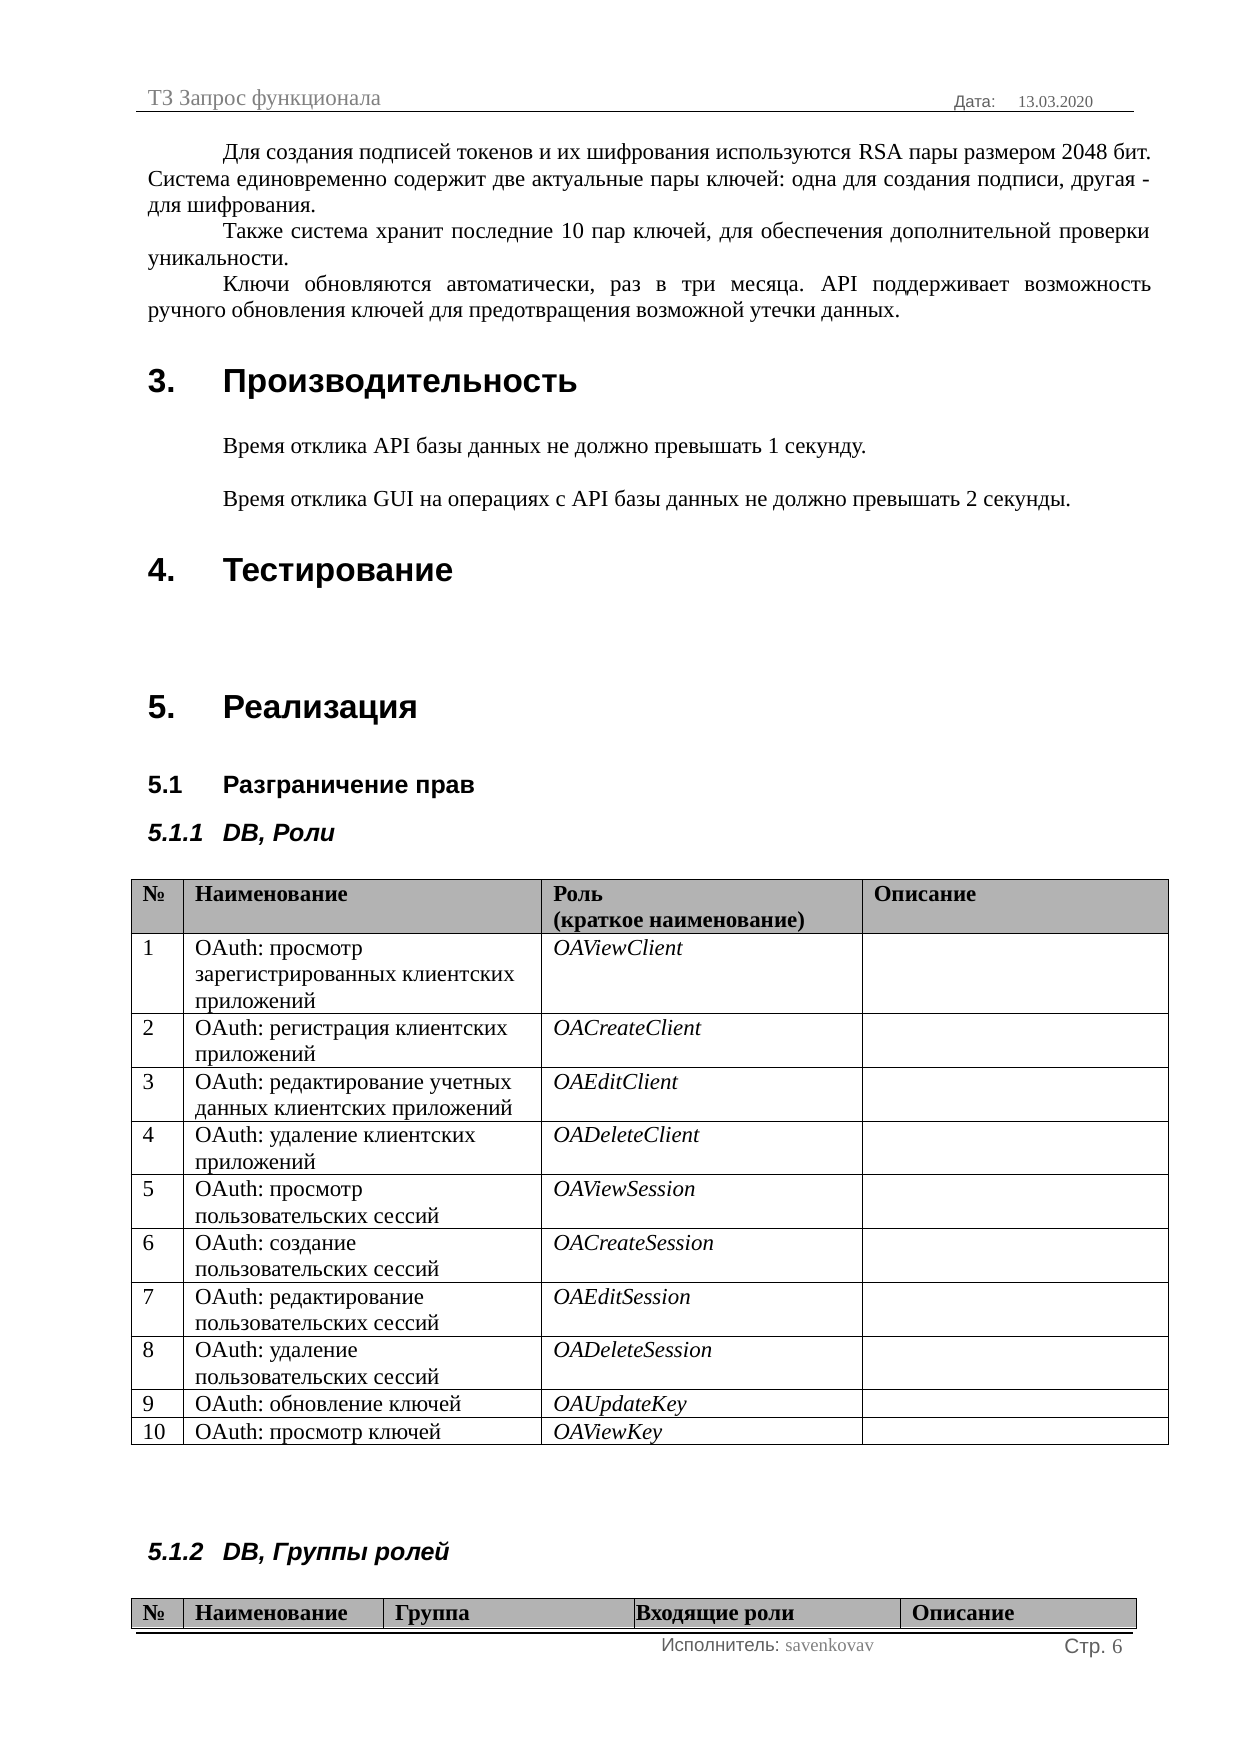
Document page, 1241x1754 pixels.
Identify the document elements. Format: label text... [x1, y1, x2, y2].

table_cell OAViewKey [542, 1418, 862, 1444]
table_cell OAEditClient [542, 1068, 862, 1121]
text Также система хранит последние 10 пар ключей, для обеспечения дополнительной проверки уникальности. [148, 217, 1152, 270]
table_header № [132, 1599, 183, 1627]
table_header Роль (краткое наименование) [542, 880, 862, 933]
table_cell OAuth: регистрация клиентских приложений [184, 1014, 541, 1067]
table_cell 7 [132, 1283, 183, 1336]
text Для создания подписей токенов и их шифрования используются RSA пары размером 2048 бит. Система единовременно содержит две актуальные пары ключей: одна для создания подписи, другая -для шифрования. [148, 138, 1152, 217]
table_cell OAuth: просмотр зарегистрированных клиентских приложений [184, 934, 541, 1013]
table_cell [863, 1229, 1168, 1282]
table_cell OAuth: редактирование пользовательских сессий [184, 1283, 541, 1336]
table_cell [863, 1390, 1168, 1417]
table_header № [132, 880, 183, 933]
subtitle DB, Группы ролей [148, 1537, 1152, 1565]
table_cell OAuth: удаление пользовательских сессий [184, 1337, 541, 1389]
table_cell OAuth: создание пользовательских сессий [184, 1229, 541, 1282]
table_header Наименование [184, 1599, 383, 1627]
table_cell OAUpdateKey [542, 1390, 862, 1417]
table_header Наименование [184, 880, 541, 933]
table_cell OAuth: удаление клиентских приложений [184, 1122, 541, 1174]
table_cell OAEditSession [542, 1283, 862, 1336]
table_cell 4 [132, 1122, 183, 1174]
table_cell [863, 1068, 1168, 1121]
table_cell OAuth: просмотр ключей [184, 1418, 541, 1444]
subtitle DB, Роли [148, 818, 1152, 847]
table_header Входящие роли [635, 1599, 900, 1627]
table_cell 6 [132, 1229, 183, 1282]
table_cell OADeleteClient [542, 1122, 862, 1174]
subtitle Разграничение прав [148, 770, 1152, 799]
table_cell [863, 934, 1168, 1013]
table_cell 3 [132, 1068, 183, 1121]
table_cell OACreateClient [542, 1014, 862, 1067]
table_cell OAViewClient [542, 934, 862, 1013]
subtitle Производительность [148, 362, 1152, 400]
table_cell [863, 1337, 1168, 1389]
table_cell 9 [132, 1390, 183, 1417]
text Время отклика API базы данных не должно превышать 1 секунду. [223, 433, 1152, 459]
table_cell OAuth: обновление ключей [184, 1390, 541, 1417]
table_header Описание [901, 1599, 1136, 1627]
table_cell 8 [132, 1337, 183, 1389]
table_cell [863, 1014, 1168, 1067]
table_cell [863, 1175, 1168, 1228]
table_cell [863, 1283, 1168, 1336]
table_cell 10 [132, 1418, 183, 1444]
table_cell 5 [132, 1175, 183, 1228]
table_cell [863, 1418, 1168, 1444]
table_header Группа [384, 1599, 634, 1627]
table_cell OAuth: редактирование учетных данных клиентских приложений [184, 1068, 541, 1121]
table_cell OACreateSession [542, 1229, 862, 1282]
table_cell 2 [132, 1014, 183, 1067]
text Время отклика GUI на операциях с API базы данных не должно превышать 2 секунды. [223, 485, 1152, 512]
subtitle Тестирование [148, 551, 1152, 589]
subtitle Реализация [148, 687, 1152, 725]
table_cell OAuth: просмотр пользовательских сессий [184, 1175, 541, 1228]
table_cell OAViewSession [542, 1175, 862, 1228]
table_cell OADeleteSession [542, 1337, 862, 1389]
table_header Описание [863, 880, 1168, 933]
table_cell 1 [132, 934, 183, 1013]
table_cell [863, 1122, 1168, 1174]
text Ключи обновляются автоматически, раз в три месяца. API поддерживает возможность ручного обновления ключей для предотвращения возможной утечки данных. [148, 270, 1152, 323]
